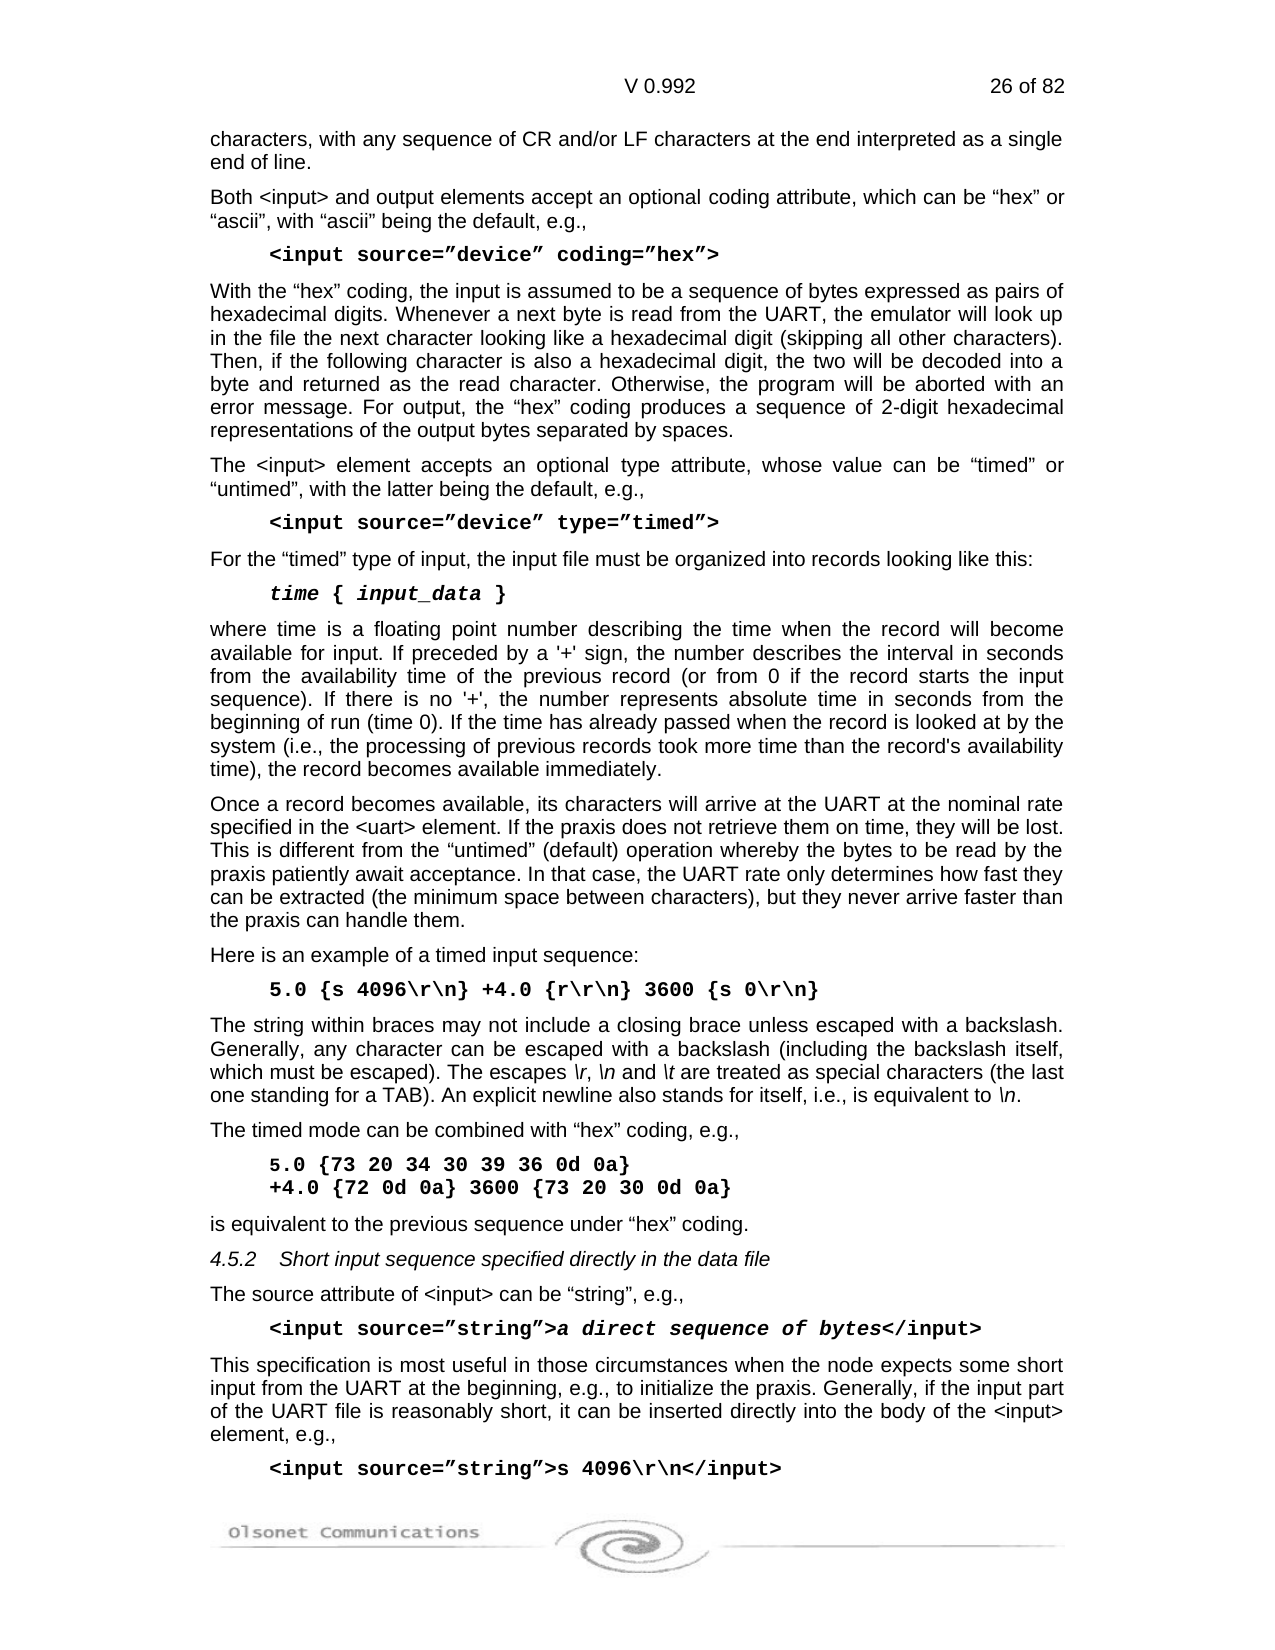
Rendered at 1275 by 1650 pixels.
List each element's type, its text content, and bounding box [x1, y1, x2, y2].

text With the “hex” coding, the input is assumed to be a sequence of bytes expressed as pairs of hexadecimal digits. Whenever a next byte is read from the UART, the emulator will look up in the file the next character looking like a hexadecimal digit (skipping all other characters). Then, if the following character is also a hexadecimal digit, the two will be decoded into a byte and returned as the read character. Otherwise, the program will be aborted with an error message. For output, the “hex” coding produces a sequence of 2-digit hexadecimal representations of the output bytes separated by spaces. [210, 279, 1065, 442]
text <input source=”device” type=”timed”> [269, 512, 1065, 536]
text Both <input> and output elements accept an optional coding attribute, which can be “hex” or “ascii”, with “ascii” being the default, e.g., [210, 186, 1065, 232]
text <input source=”string”>s 4096\r\n</input> [269, 1458, 1065, 1481]
text The string within braces may not include a closing brace unless escaped with a backslash. Generally, any character can be escaped with a backslash (including the backslash itself, which must be escaped). The escapes \r, \n and \t are treated as special characters (the last one standing for a TAB). An explicit newline also stands for itself, i.e., is equivalent to \n. [210, 1014, 1065, 1107]
text where time is a floating point number describing the time when the record will become available for input. If preceded by a '+' sign, the number describes the interval in seconds from the availability time of the previous record (or from 0 if the record starts the input sequence). If there is no '+', the number represents absolute time in seconds from the beginning of run (time 0). If the time has already passed when the record is looked at by the system (i.e., the processing of previous records took more time than the record's availability time), the record becomes available immediately. [210, 618, 1065, 781]
text 5.0 {s 4096\r\n} +4.0 {r\r\n} 3600 {s 0\r\n} [269, 978, 1065, 1002]
text This specification is most useful in those circumstances when the node expects some short input from the UART at the beginning, e.g., to initialize the praxis. Generally, if the input part of the UART file is reasonably short, it can be inserted directly into the body of the <input> element, e.g., [210, 1353, 1065, 1446]
subtitle Short input sequence specified directly in the data file [210, 1248, 1065, 1271]
text The timed mode can be combined with “hex” coding, e.g., [210, 1119, 1065, 1142]
text time { input_data } [269, 583, 1065, 606]
text The source attribute of <input> can be “string”, e.g., [210, 1283, 1065, 1306]
text Here is an example of a timed input sequence: [210, 943, 1065, 967]
text characters, with any sequence of CR and/or LF characters at the end interpreted as a single end of line. [210, 128, 1065, 174]
text For the “timed” type of input, the input file must be organized into records looking like this: [210, 548, 1065, 571]
text <input source=”device” coding=”hex”> [269, 244, 1065, 268]
picture [210, 1504, 1065, 1596]
text The <input> element accepts an optional type attribute, whose value can be “timed” or “untimed”, with the latter being the default, e.g., [210, 454, 1065, 500]
text +4.0 {72 0d 0a} 3600 {73 20 30 0d 0a} [269, 1177, 1065, 1201]
text Once a record becomes available, its characters will arrive at the UART at the nominal rate specified in the <uart> element. If the praxis does not retrieve them on time, they will be lost. This is different from the “untimed” (default) operation whereby the bytes to be read by the praxis patiently await acceptance. In that case, the UART rate only determines how fast they can be extracted (the minimum space between characters), but they never arrive faster than the praxis can handle them. [210, 792, 1065, 932]
text 5.0 {73 20 34 30 39 36 0d 0a} [269, 1154, 1065, 1177]
text <input source=”string”>a direct sequence of bytes</input> [269, 1318, 1065, 1341]
text is equivalent to the previous sequence under “hex” coding. [210, 1213, 1065, 1236]
